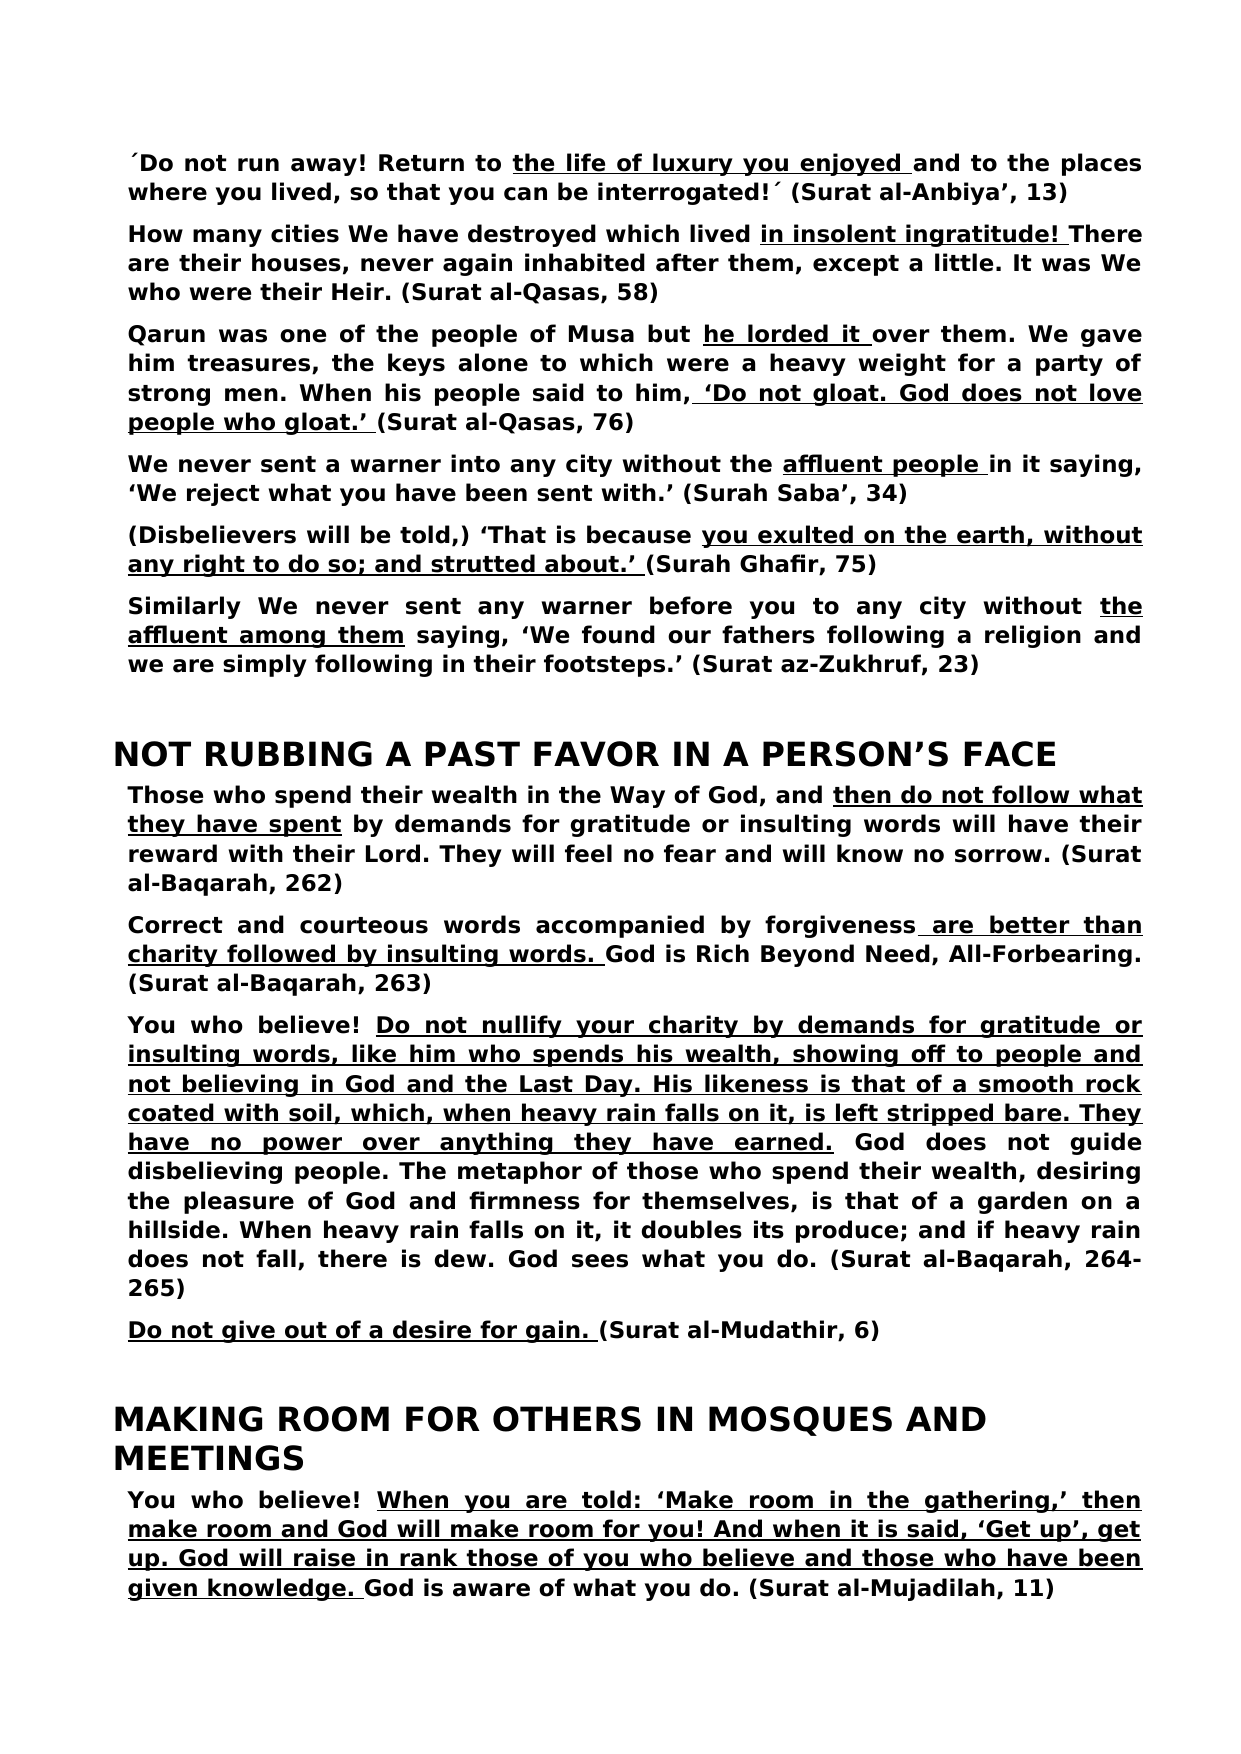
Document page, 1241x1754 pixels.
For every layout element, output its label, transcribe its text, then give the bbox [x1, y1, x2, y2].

text Those who spend their wealth in the Way of God, and then do not follow what they have spent by demands for gratitude or insulting words will have their reward with their Lord. They will feel no fear and will know no sorrow. (Surat al-Baqarah, 262) [127, 782, 1143, 897]
text We never sent a warner into any city without the affluent people in it saying, ‘We reject what you have been sent with.’ (Surah Saba’, 34) [127, 451, 1143, 507]
text You who believe! Do not nullify your charity by demands for gratitude or insulting words, like him who spends his wealth, showing off to people and [127, 1012, 1143, 1064]
text Qarun was one of the people of Musa but he lorded it over them. We gave him treasures, the keys alone to which were a heavy weight for a party of strong men. When his people said to him, ‘Do not gloat. God does not love people who gloat.’ (Surat al-Qasas, 76) [127, 321, 1143, 436]
text ´Do not run away! Return to the life of luxury you enjoyed and to the places where you lived, so that you can be interrogated!´ (Surat al-Anbiya’, 13) [127, 150, 1143, 206]
text Correct and courteous words accompanied by forgiveness are better than charity followed by insulting words. God is Rich Beyond Need, All-Forbearing. (Surat al-Baqarah, 263) [127, 912, 1143, 997]
subtitle NOT RUBBING A PAST FAVOR IN A PERSON’S FACE [112, 735, 1165, 774]
subtitle MAKING ROOM FOR OTHERS IN MOSQUES AND MEETINGS [112, 1401, 1165, 1479]
text not believing in God and the Last Day. His likeness is that of a smooth rock coated with soil, which, when heavy rain falls on it, is left stripped bare. They [127, 1065, 1143, 1123]
text How many cities We have destroyed which lived in insolent ingratitude! There are their houses, never again inhabited after them, except a little. It was We who were their Heir. (Surat al-Qasas, 58) [127, 221, 1143, 306]
text Similarly We never sent any warner before you to any city without the affluent among them saying, ‘We found our fathers following a religion and we are simply following in their footsteps.’ (Surat az-Zukhruf, 23) [127, 593, 1143, 678]
text You who believe! When you are told: ‘Make room in the gathering,’ then make room and God will make room for you! And when it is said, ‘Get up’, get up. God will raise in rank those of you who believe and those who have been [127, 1487, 1143, 1568]
text have no power over anything they have earned. God does not guide disbelieving people. The metaphor of those who spend their wealth, desiring the pleasure of God and firmness for themselves, is that of a garden on a hillside. When heavy rain falls on it, it doubles its produce; and if heavy rain does not fall, there is dew. God sees what you do. (Surat al-Baqarah, 264-265) [127, 1124, 1143, 1302]
text given knowledge. God is aware of what you do. (Surat al-Mujadilah, 11) [127, 1569, 1143, 1601]
text (Disbelievers will be told,) ‘That is because you exulted on the earth, without any right to do so; and strutted about.’ (Surah Ghafir, 75) [127, 522, 1143, 578]
text Do not give out of a desire for gain. (Surat al-Mudathir, 6) [127, 1317, 1143, 1344]
